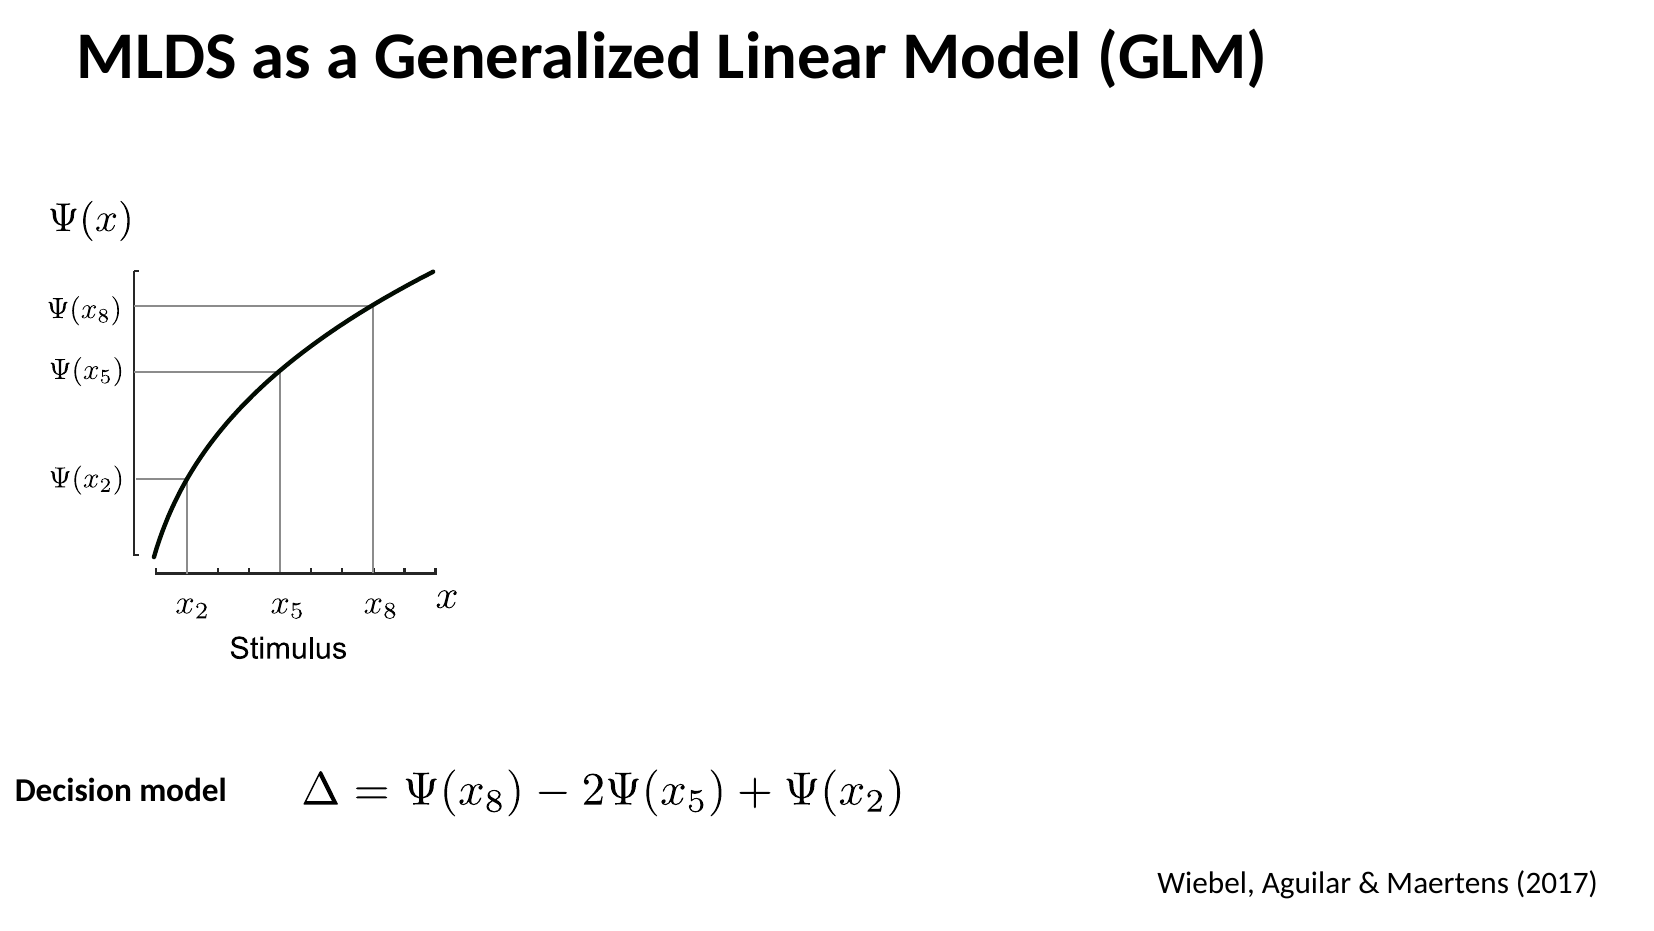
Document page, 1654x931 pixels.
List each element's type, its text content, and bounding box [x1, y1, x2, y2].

text_box [303, 769, 901, 817]
text_box Decision model [0, 769, 451, 845]
picture [33, 152, 1596, 715]
title MLDS as a Generalized Linear Model (GLM) [76, 0, 1565, 140]
text_box Wiebel, Aguilar & Maertens (2017) [1142, 862, 1654, 920]
